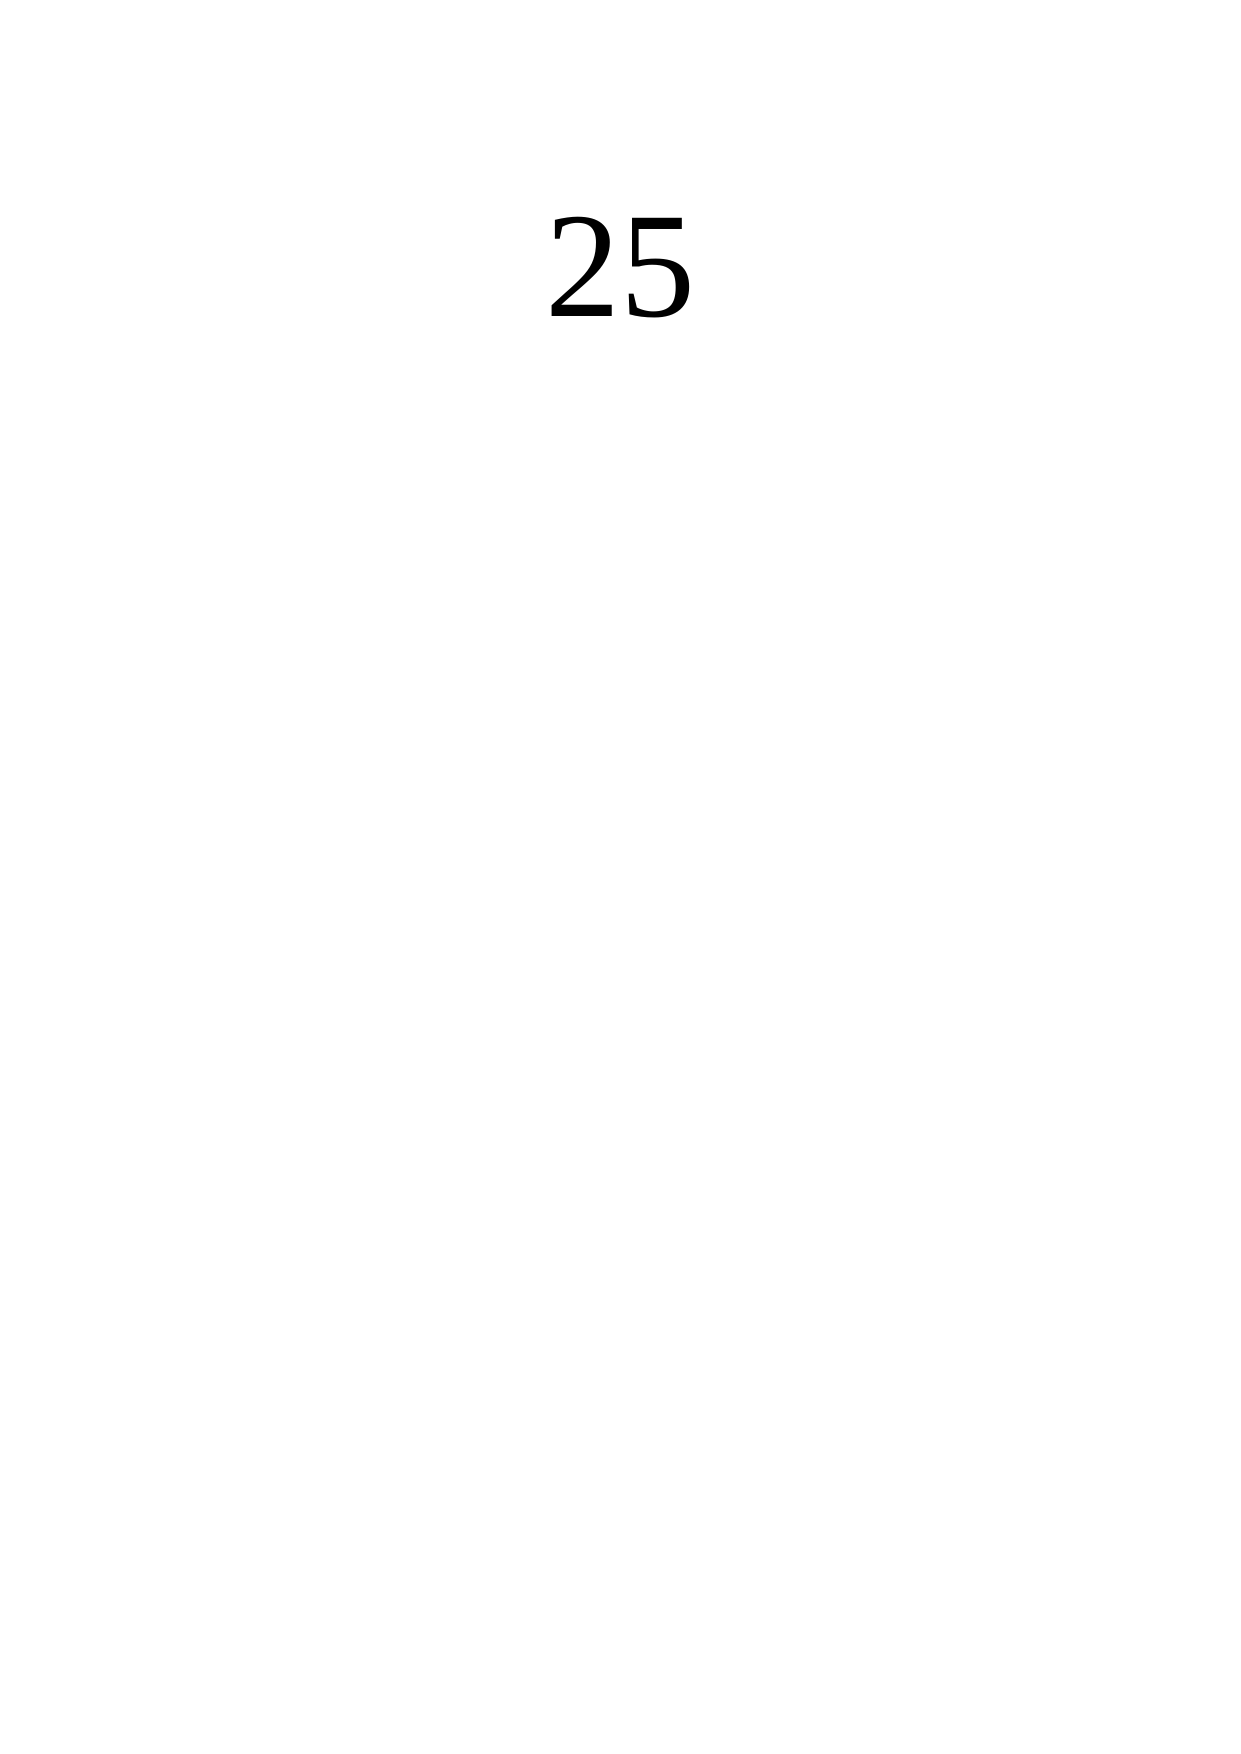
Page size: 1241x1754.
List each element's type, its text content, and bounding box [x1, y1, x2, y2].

text 25 [118, 176, 1122, 349]
